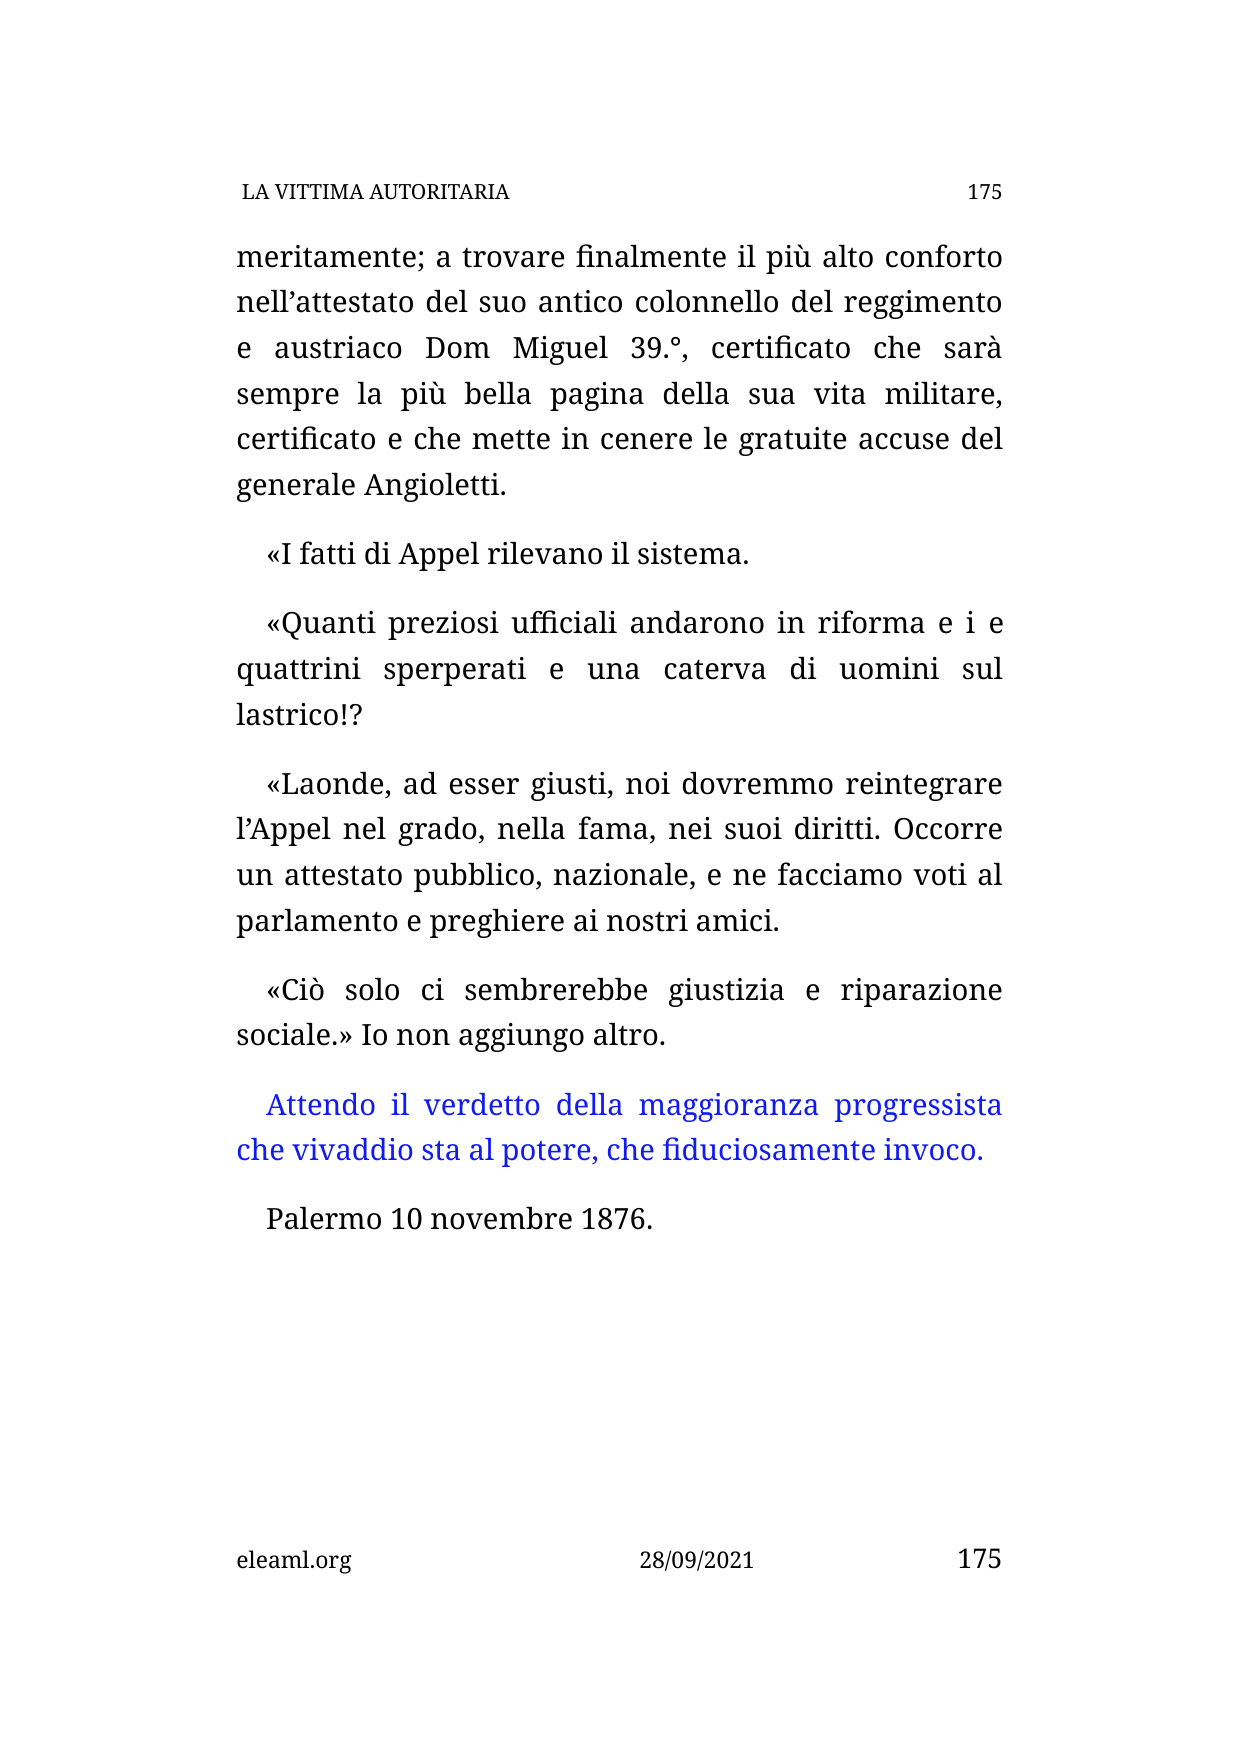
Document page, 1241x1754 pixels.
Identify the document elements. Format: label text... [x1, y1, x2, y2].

text Attendo il verdetto della maggioranza progressista che vivaddio sta al potere, che fiduciosamente invoco. [236, 1084, 1004, 1169]
text Palermo 10 novembre 1876. [236, 1199, 1004, 1238]
text «Quanti preziosi ufficiali andarono in riforma e i e quattrini sperperati e una caterva di uomini sul lastrico!? [236, 603, 1004, 733]
text «Laonde, ad esser giusti, noi dovremmo reintegrare l’Appel nel grado, nella fama, nei suoi diritti. Occorre un attestato pubblico, nazionale, e ne facciamo voti al parlamento e preghiere ai nostri amici. [236, 763, 1004, 939]
text «I fatti di Appel rilevano il sistema. [236, 533, 1004, 573]
text meritamente; a trovare finalmente il più alto conforto nell’attestato del suo antico colonnello del reggimento e austriaco Dom Miguel 39.°, certificato che sarà sempre la più bella pagina della sua vita militare, certificato e che mette in cenere le gratuite accuse del generale Angioletti. [236, 236, 1004, 504]
text «Ciò solo ci sembrerebbe giustizia e riparazione sociale.» Io non aggiungo altro. [236, 969, 1004, 1054]
